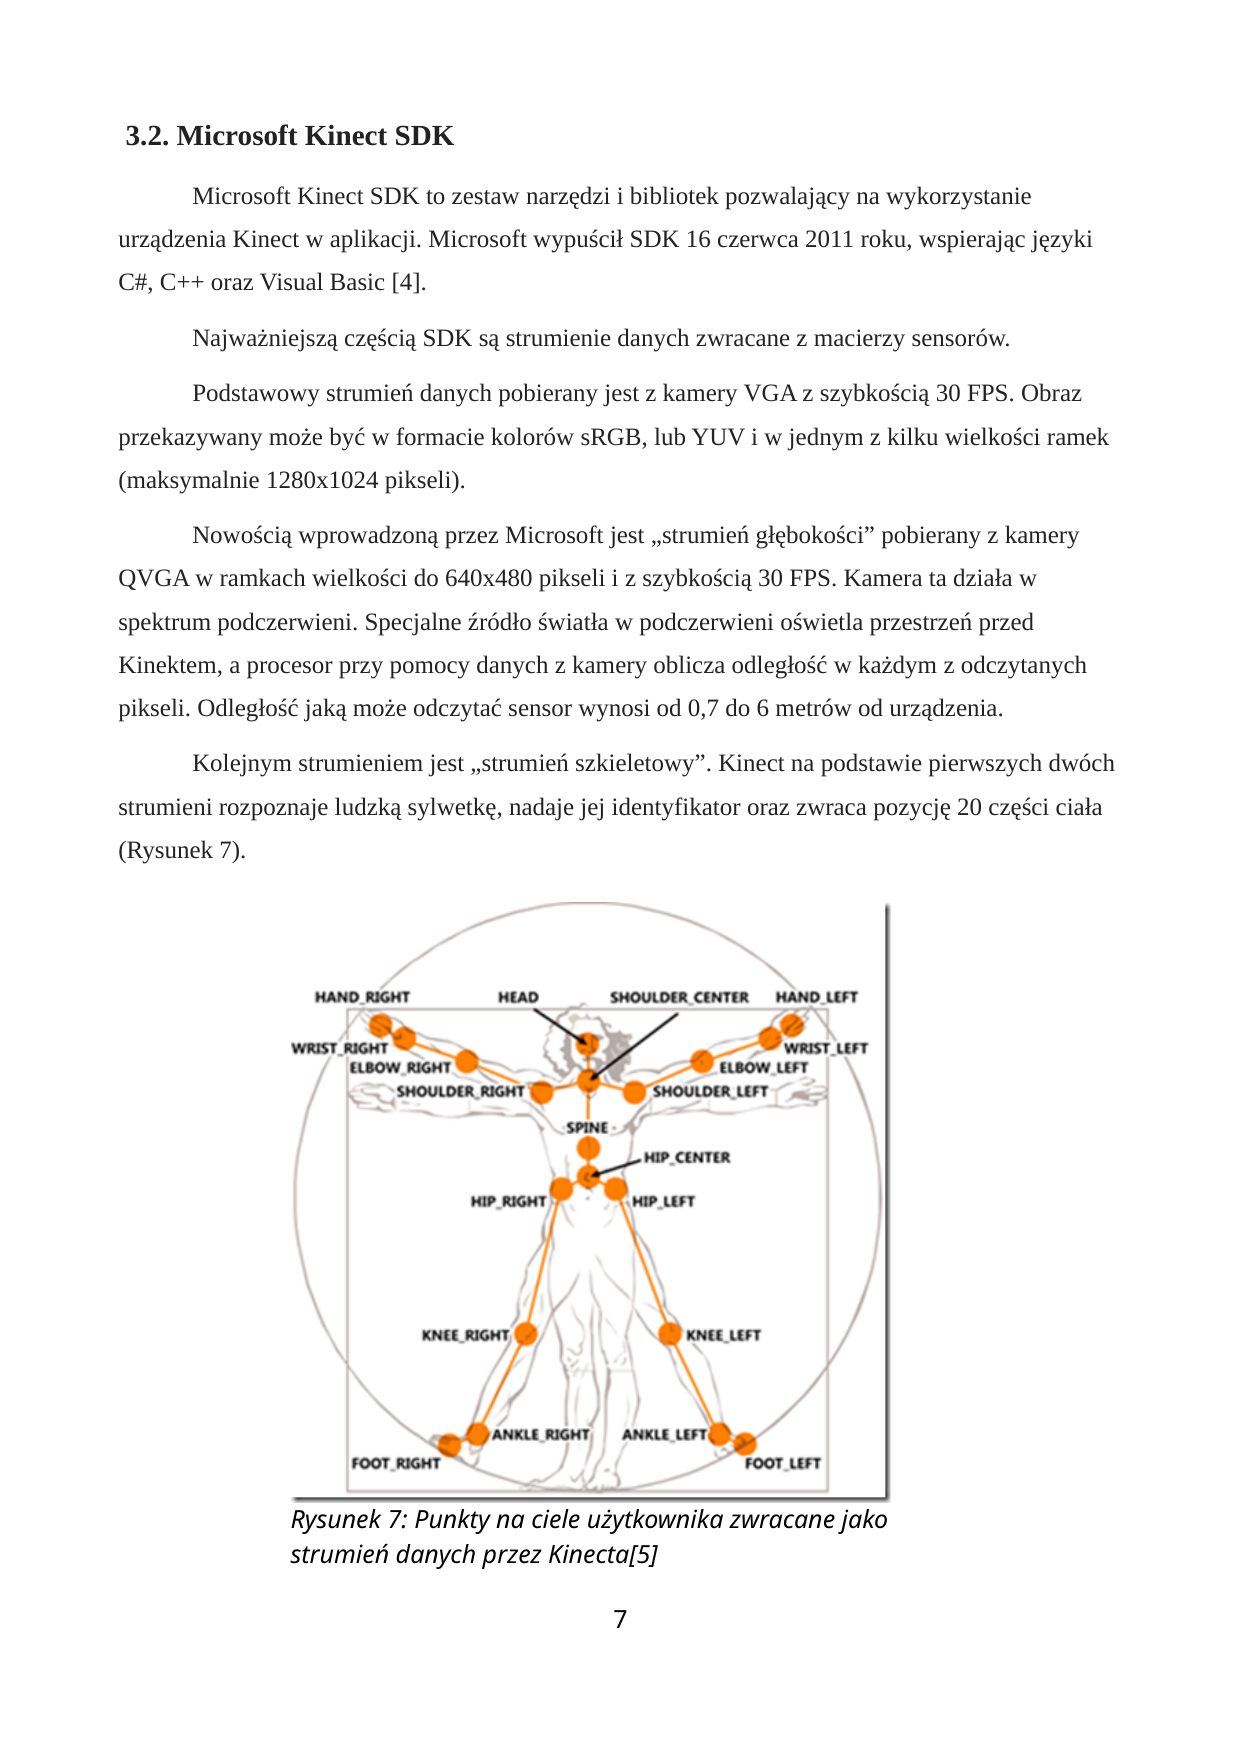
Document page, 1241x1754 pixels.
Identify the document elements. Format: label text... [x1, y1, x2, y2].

text Microsoft Kinect SDK to zestaw narzędzi i bibliotek pozwalający na wykorzystanie urządzenia Kinect w aplikacji. Microsoft wypuścił SDK 16 czerwca 2011 roku, wspierając języki C#, C++ oraz Visual Basic [4]. [118, 181, 1122, 296]
picture [290, 902, 891, 1503]
text Najważniejszą częścią SDK są strumienie danych zwracane z macierzy sensorów. [118, 323, 1122, 352]
text Podstawowy strumień danych pobierany jest z kamery VGA z szybkością 30 FPS. Obraz przekazywany może być w formacie kolorów sRGB, lub YUV i w jednym z kilku wielkości ramek (maksymalnie 1280x1024 pikseli). [118, 378, 1122, 493]
text Kolejnym strumieniem jest „strumień szkieletowy”. Kinect na podstawie pierwszych dwóch strumieni rozpoznaje ludzką sylwetkę, nadaje jej identyfikator oraz zwraca pozycję 20 części ciała (Rysunek 7). [118, 748, 1122, 863]
text Nowością wprowadzoną przez Microsoft jest „strumień głębokości” pobierany z kamery QVGA w ramkach wielkości do 640x480 pikseli i z szybkością 30 FPS. Kamera ta działa w spektrum podczerwieni. Specjalne źródło światła w podczerwieni oświetla przestrzeń przed Kinektem, a procesor przy pomocy danych z kamery oblicza odległość w każdym z odczytanych pikseli. Odległość jaką może odczytać sensor wynosi od 0,7 do 6 metrów od urządzenia. [118, 520, 1122, 722]
subtitle Microsoft Kinect SDK [118, 118, 1122, 152]
text Rysunek 7: Punkty na ciele użytkownika zwracane jako strumień danych przez Kinecta[5] [290, 1503, 950, 1570]
